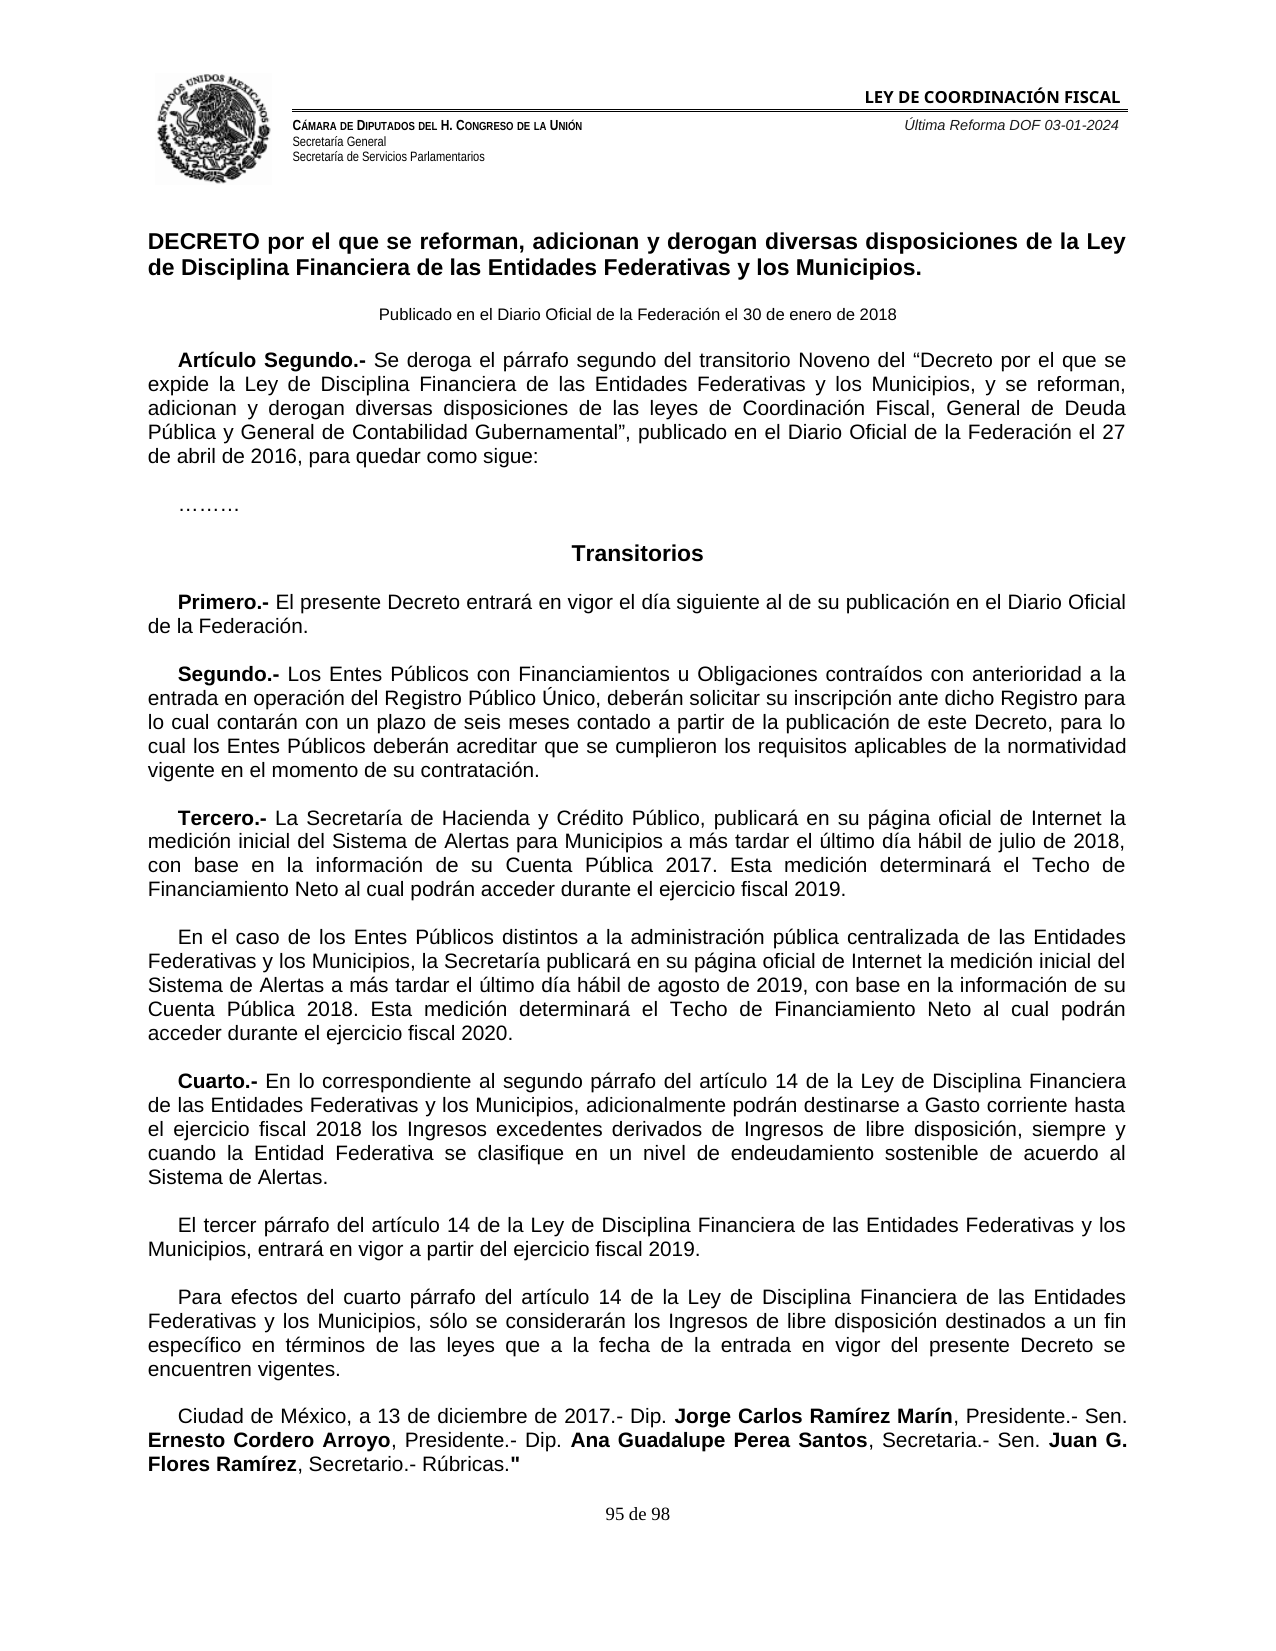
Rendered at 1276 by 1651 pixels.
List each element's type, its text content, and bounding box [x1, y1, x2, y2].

text Segundo.- Los Entes Públicos con Financiamientos u Obligaciones contraídos con anterioridad a la entrada en operación del Registro Público Único, deberán solicitar su inscripción ante dicho Registro para lo cual contarán con un plazo de seis meses contado a partir de la publicación de este Decreto, para lo cual los Entes Públicos deberán acreditar que se cumplieron los requisitos aplicables de la normatividad vigente en el momento de su contratación. [148, 662, 1127, 781]
text Transitorios [148, 539, 1127, 566]
text DECRETO por el que se reforman, adicionan y derogan diversas disposiciones de la Ley de Disciplina Financiera de las Entidades Federativas y los Municipios. [148, 228, 1127, 281]
text Ciudad de México, a 13 de diciembre de 2017.- Dip. Jorge Carlos Ramírez Marín, Presidente.- Sen. Ernesto Cordero Arroyo, Presidente.- Dip. Ana Guadalupe Perea Santos, Secretaria.- Sen. Juan G. Flores Ramírez, Secretario.- Rúbricas." [148, 1404, 1127, 1476]
text El tercer párrafo del artículo 14 de la Ley de Disciplina Financiera de las Entidades Federativas y los Municipios, entrará en vigor a partir del ejercicio fiscal 2019. [148, 1213, 1127, 1261]
text Publicado en el Diario Oficial de la Federación el 30 de enero de 2018 [148, 305, 1127, 324]
text ……… [148, 492, 1127, 516]
text Artículo Segundo.- Se deroga el párrafo segundo del transitorio Noveno del “Decreto por el que se expide la Ley de Disciplina Financiera de las Entidades Federativas y los Municipios, y se reforman, adicionan y derogan diversas disposiciones de las leyes de Coordinación Fiscal, General de Deuda Pública y General de Contabilidad Gubernamental”, publicado en el Diario Oficial de la Federación el 27 de abril de 2016, para quedar como sigue: [148, 348, 1127, 468]
text Cuarto.- En lo correspondiente al segundo párrafo del artículo 14 de la Ley de Disciplina Financiera de las Entidades Federativas y los Municipios, adicionalmente podrán destinarse a Gasto corriente hasta el ejercicio fiscal 2018 los Ingresos excedentes derivados de Ingresos de libre disposición, siempre y cuando la Entidad Federativa se clasifique en un nivel de endeudamiento sostenible de acuerdo al Sistema de Alertas. [148, 1069, 1127, 1189]
text Para efectos del cuarto párrafo del artículo 14 de la Ley de Disciplina Financiera de las Entidades Federativas y los Municipios, sólo se considerarán los Ingresos de libre disposición destinados a un fin específico en términos de las leyes que a la fecha de la entrada en vigor del presente Decreto se encuentren vigentes. [148, 1284, 1127, 1380]
text Primero.- El presente Decreto entrará en vigor el día siguiente al de su publicación en el Diario Oficial de la Federación. [148, 590, 1127, 638]
text Tercero.- La Secretaría de Hacienda y Crédito Público, publicará en su página oficial de Internet la medición inicial del Sistema de Alertas para Municipios a más tardar el último día hábil de julio de 2018, con base en la información de su Cuenta Pública 2017. Esta medición determinará el Techo de Financiamiento Neto al cual podrán acceder durante el ejercicio fiscal 2019. [148, 805, 1127, 901]
text En el caso de los Entes Públicos distintos a la administración pública centralizada de las Entidades Federativas y los Municipios, la Secretaría publicará en su página oficial de Internet la medición inicial del Sistema de Alertas a más tardar el último día hábil de agosto de 2019, con base en la información de su Cuenta Pública 2018. Esta medición determinará el Techo de Financiamiento Neto al cual podrán acceder durante el ejercicio fiscal 2020. [148, 925, 1127, 1045]
